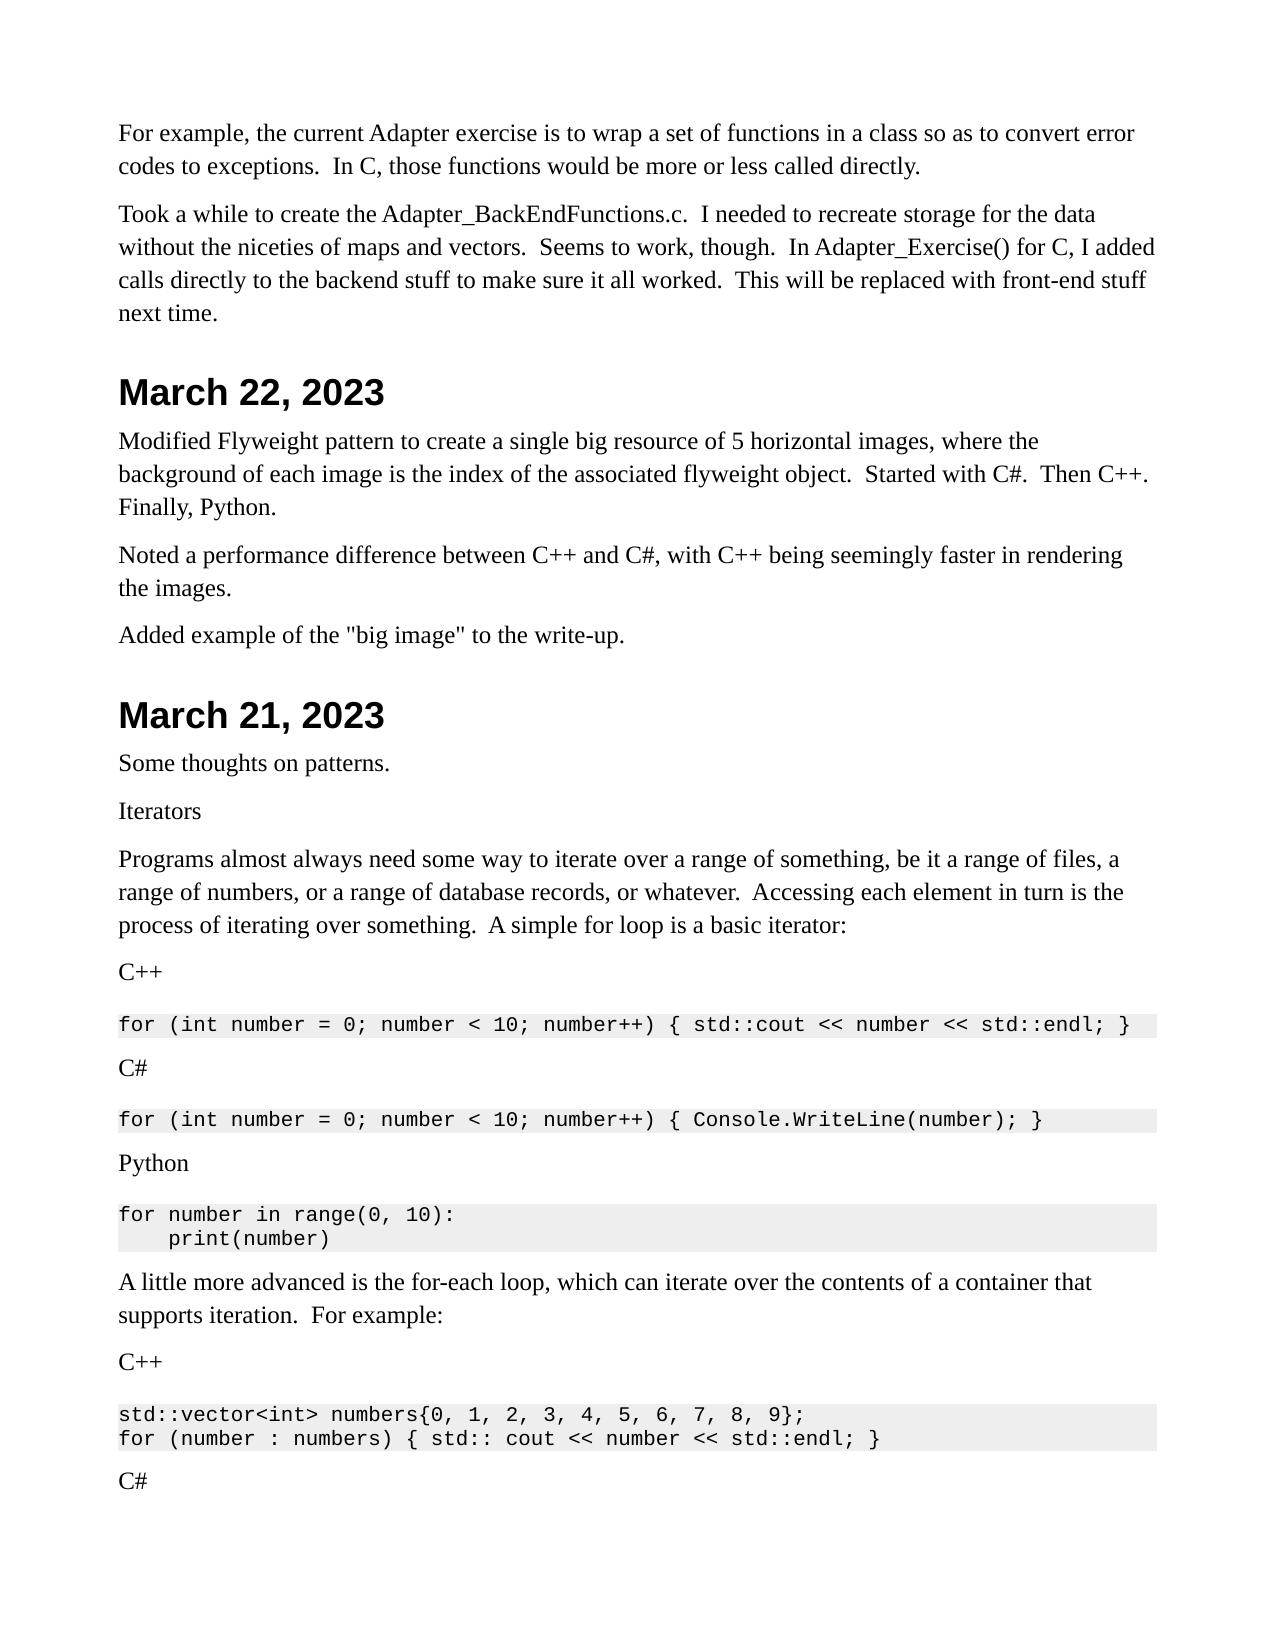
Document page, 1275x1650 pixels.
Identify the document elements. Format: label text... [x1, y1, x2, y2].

text Iterators [118, 796, 1157, 825]
text Python [118, 1148, 1157, 1177]
text Took a while to create the Adapter_BackEndFunctions.c. I needed to recreate storage for the data without the niceties of maps and vectors. Seems to work, though. In Adapter_Exercise() for C, I added calls directly to the backend stuff to make sure it all worked. This will be replaced with front-end stuff next time. [118, 199, 1157, 327]
text Programs almost always need some way to iterate over a range of something, be it a range of files, a range of numbers, or a range of database records, or whatever. Accessing each element in turn is the process of iterating over something. A simple for loop is a basic iterator: [118, 844, 1157, 938]
text Modified Flyweight pattern to create a single big resource of 5 horizontal images, where the background of each image is the index of the associated flyweight object. Started with C#. Then C++. Finally, Python. [118, 426, 1157, 521]
subtitle March 22, 2023 [118, 370, 1157, 413]
text C++ [118, 1347, 1157, 1376]
text for (number : numbers) { std:: cout << number << std::endl; } [118, 1427, 1157, 1451]
subtitle March 21, 2023 [118, 693, 1157, 736]
text for (int number = 0; number < 10; number++) { std::cout << number << std::endl; } [118, 1014, 1157, 1038]
text C# [118, 1053, 1157, 1081]
text A little more advanced is the for-each loop, which can iterate over the contents of a container that supports iteration. For example: [118, 1267, 1157, 1328]
text for number in range(0, 10): [118, 1204, 1157, 1228]
text Added example of the "big image" to the write-up. [118, 620, 1157, 649]
text C# [118, 1466, 1157, 1495]
text Noted a performance difference between C++ and C#, with C++ being seemingly faster in rendering the images. [118, 540, 1157, 601]
text for (int number = 0; number < 10; number++) { Console.WriteLine(number); } [118, 1109, 1157, 1133]
text Some thoughts on patterns. [118, 748, 1157, 777]
text For example, the current Adapter exercise is to wrap a set of functions in a class so as to convert error codes to exceptions. In C, those functions would be more or less called directly. [118, 118, 1157, 180]
text C++ [118, 957, 1157, 986]
text std::vector<int> numbers{0, 1, 2, 3, 4, 5, 6, 7, 8, 9}; [118, 1404, 1157, 1427]
text print(number) [118, 1228, 1157, 1252]
